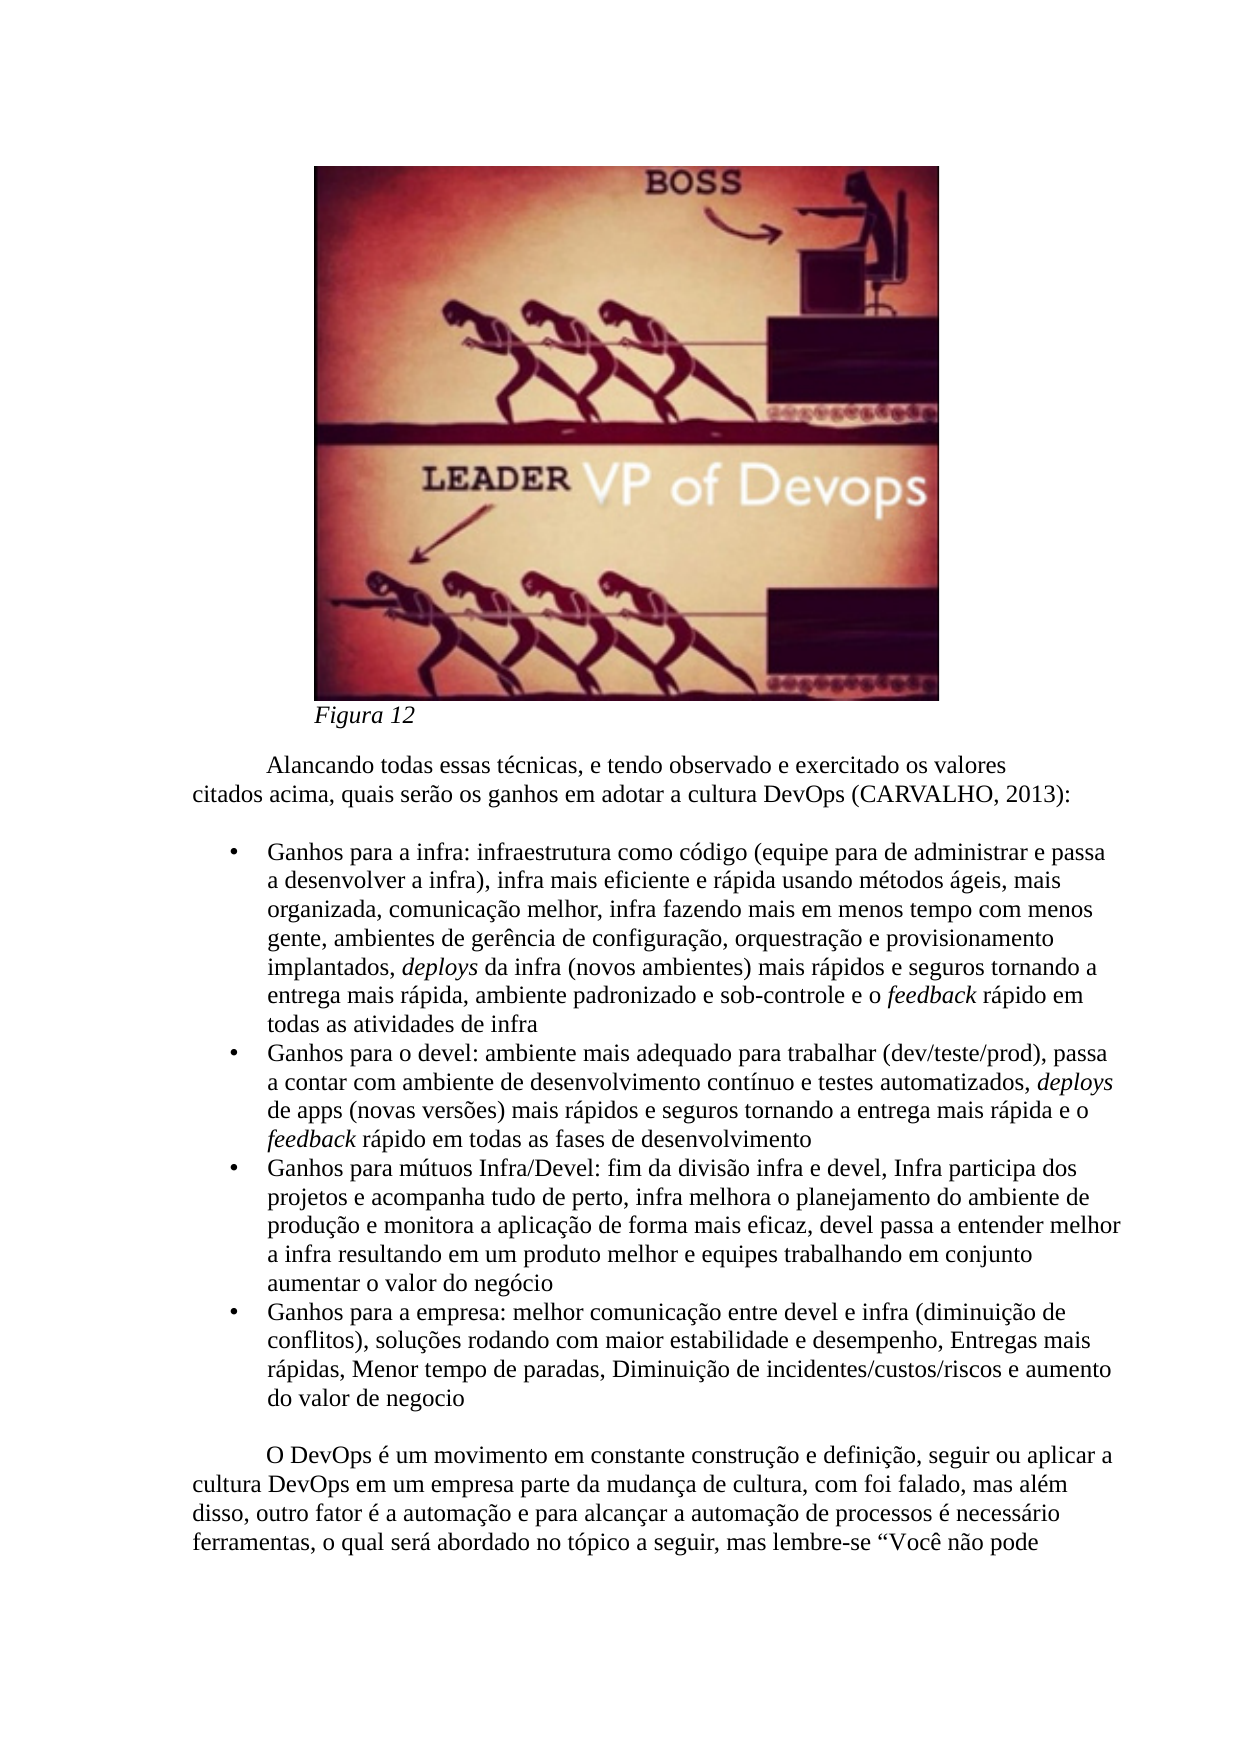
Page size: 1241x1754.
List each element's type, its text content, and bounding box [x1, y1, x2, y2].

picture [314, 166, 940, 701]
list Ganhos para a empresa: melhor comunicação entre devel e infra (diminuição de conflitos), soluções rodando com maior estabilidade e desempenho, Entregas mais rápidas, Menor tempo de paradas, Diminuição de incidentes/custos/riscos e aumento do valor de negocio [229, 1297, 1122, 1412]
text Figura 12 [314, 701, 939, 729]
text O DevOps é um movimento em constante construção e definição, seguir ou aplicar a cultura DevOps em um empresa parte da mudança de cultura, com foi falado, mas além disso, outro fator é a automação e para alcançar a automação de processos é necessário ferramentas, o qual será abordado no tópico a seguir, mas lembre-se “Você não pode [118, 1441, 1122, 1556]
text Alancando todas essas técnicas, e tendo observado e exercitado os valores citados acima, quais serão os ganhos em adotar a cultura DevOps (CARVALHO, 2013): [44, 751, 1122, 808]
list Ganhos para o devel: ambiente mais adequado para trabalhar (dev/teste/prod), passa a contar com ambiente de desenvolvimento contínuo e testes automatizados, deploys de apps (novas versões) mais rápidos e seguros tornando a entrega mais rápida e o feedback rápido em todas as fases de desenvolvimento [229, 1038, 1122, 1153]
list Ganhos para a infra: infraestrutura como código (equipe para de administrar e passa a desenvolver a infra), infra mais eficiente e rápida usando métodos ágeis, mais organizada, comunicação melhor, infra fazendo mais em menos tempo com menos gente, ambientes de gerência de configuração, orquestração e provisionamento implantados, deploys da infra (novos ambientes) mais rápidos e seguros tornando a entrega mais rápida, ambiente padronizado e sob-controle e o feedback rápido em todas as atividades de infra [229, 837, 1122, 1038]
list Ganhos para mútuos Infra/Devel: fim da divisão infra e devel, Infra participa dos projetos e acompanha tudo de perto, infra melhora o planejamento do ambiente de produção e monitora a aplicação de forma mais eficaz, devel passa a entender melhor a infra resultando em um produto melhor e equipes trabalhando em conjunto aumentar o valor do negócio [229, 1153, 1122, 1297]
